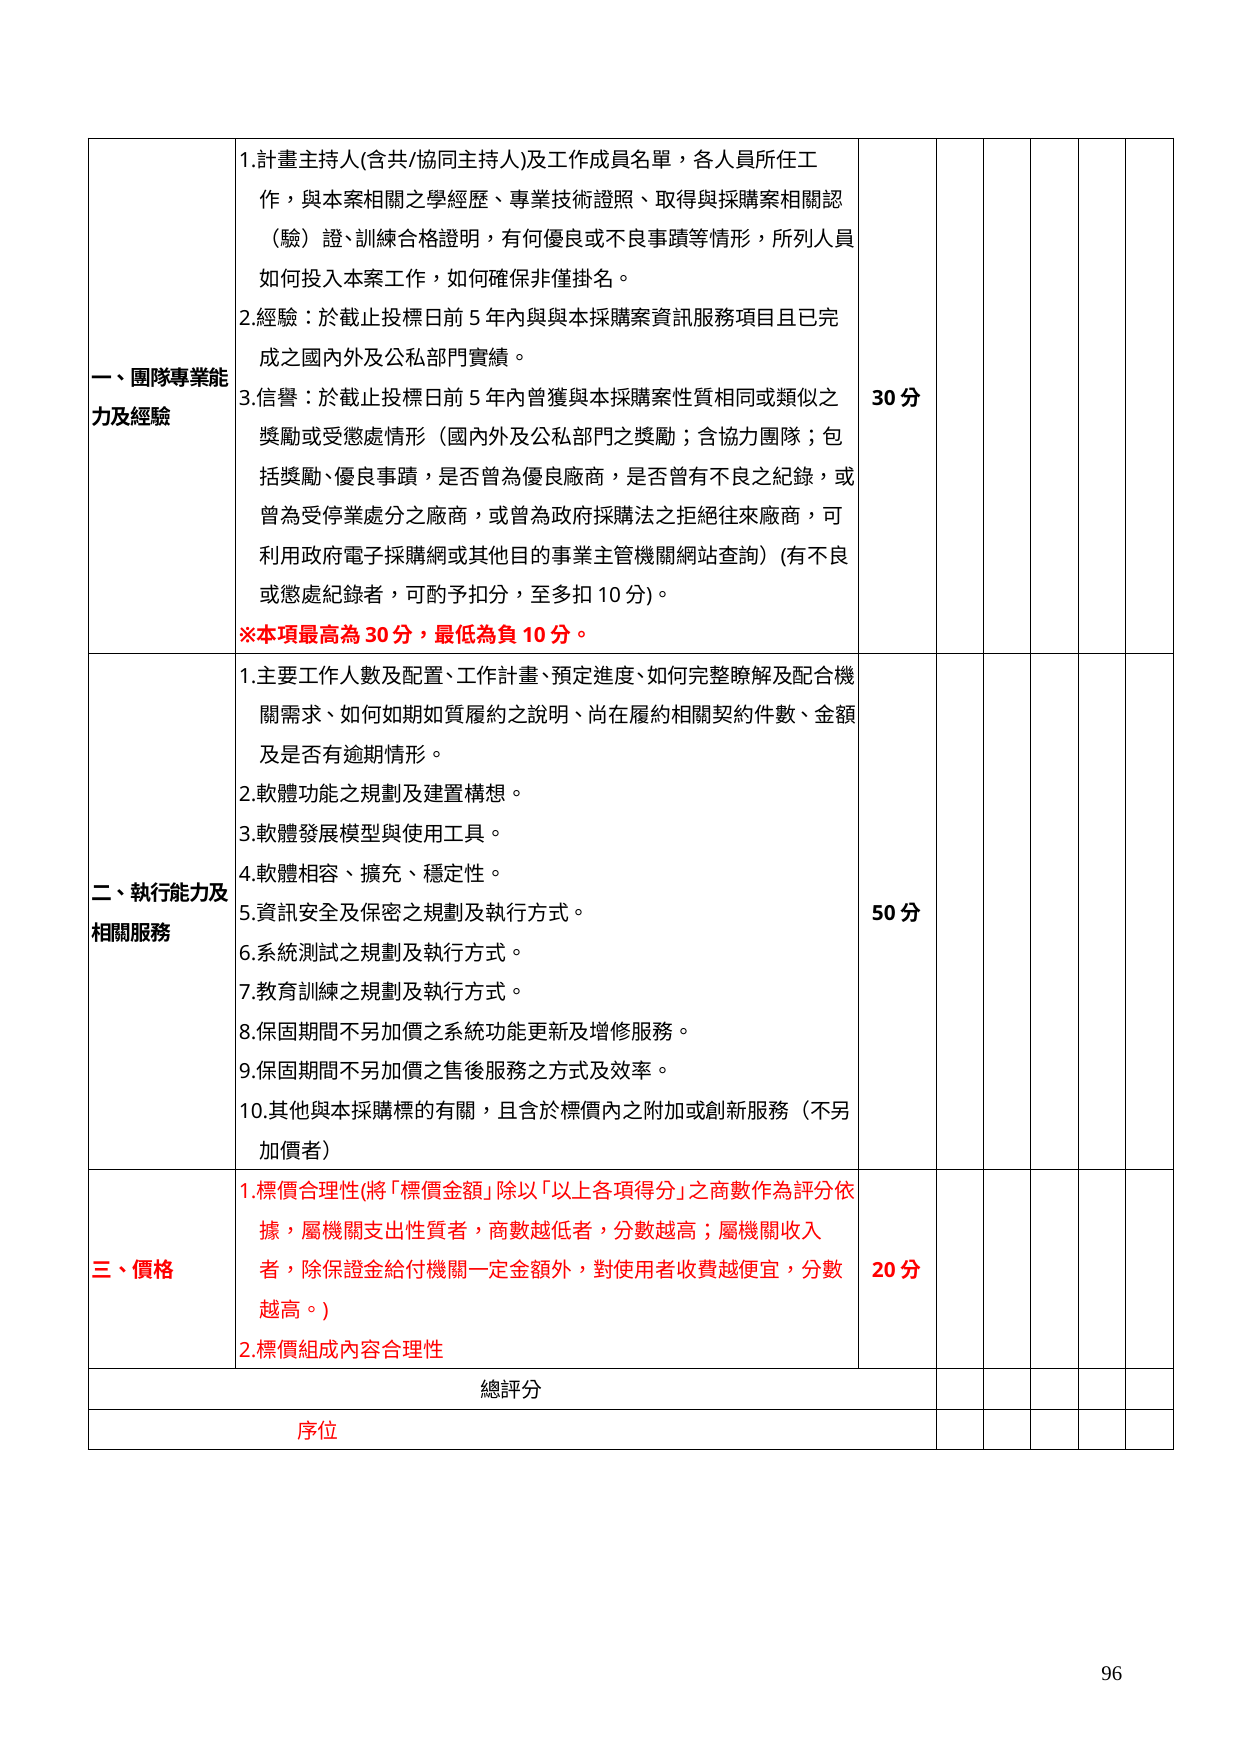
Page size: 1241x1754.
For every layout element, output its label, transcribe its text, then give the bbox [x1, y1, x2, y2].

table_cell [1079, 139, 1125, 653]
table_cell [937, 139, 983, 653]
table_cell 1.計畫主持人(含共/協同主持人)及工作成員名單，各人員所任工作，與本案相關之學經歷、專業技術證照、取得與採購案相關認（驗）證、訓練合格證明，有何優良或不良事蹟等情形，所列人員如何投入本案工作，如何確保非僅掛名。 2.經驗：於截止投標日前5年內與與本採購案資訊服務項目且已完成之國內外及公私部門實績。 3.信譽：於截止投標日前5年內曾獲與本採購案性質相同或類似之獎勵或受懲處情形（國內外及公私部門之獎勵；含協力團隊；包括獎勵、優良事蹟，是否曾為優良廠商，是否曾有不良之紀錄，或曾為受停業處分之廠商，或曾為政府採購法之拒絕往來廠商，可利用政府電子採購網或其他目的事業主管機關網站查詢）(有不良或懲處紀錄者，可酌予扣分，至多扣10分)。 ※本項最高為30分，最低為負10分。 [236, 139, 858, 653]
table_cell [1126, 1170, 1173, 1368]
table_cell 20分 [859, 1170, 936, 1368]
table_cell [1079, 1369, 1125, 1408]
table_cell [984, 1170, 1030, 1368]
table_cell [937, 1369, 983, 1408]
table_cell [984, 139, 1030, 653]
table_cell 序位 [89, 1410, 936, 1449]
table_cell [1126, 1369, 1173, 1408]
table_cell [984, 1410, 1030, 1449]
table_cell 總評分 [89, 1369, 936, 1408]
table_cell 一、團隊專業能力及經驗 [89, 139, 235, 653]
table_cell [1031, 1170, 1078, 1368]
table_cell 1.主要工作人數及配置、工作計畫、預定進度、如何完整瞭解及配合機關需求、如何如期如質履約之說明、尚在履約相關契約件數、金額及是否有逾期情形。 2.軟體功能之規劃及建置構想。 3.軟體發展模型與使用工具。 4.軟體相容、擴充、穩定性。 5.資訊安全及保密之規劃及執行方式。 6.系統測試之規劃及執行方式。 7.教育訓練之規劃及執行方式。 8.保固期間不另加價之系統功能更新及增修服務。 9.保固期間不另加價之售後服務之方式及效率。 10.其他與本採購標的有關，且含於標價內之附加或創新服務（不另加價者） [236, 654, 858, 1169]
table_cell 二、執行能力及相關服務 [89, 654, 235, 1169]
table_cell [1079, 1410, 1125, 1449]
table_cell 三、價格 [89, 1170, 235, 1368]
table_cell [1079, 654, 1125, 1169]
table_cell 30分 [859, 139, 936, 653]
table_cell [937, 654, 983, 1169]
table_cell [984, 1369, 1030, 1408]
table_cell [1031, 1369, 1078, 1408]
table_cell [1126, 654, 1173, 1169]
table_cell [1031, 1410, 1078, 1449]
table_cell [1126, 1410, 1173, 1449]
table_cell [984, 654, 1030, 1169]
table_cell 1.標價合理性(將「標價金額」除以「以上各項得分」之商數作為評分依據，屬機關支出性質者，商數越低者，分數越高；屬機關收入者，除保證金給付機關一定金額外，對使用者收費越便宜，分數越高。) 2.標價組成內容合理性 [236, 1170, 858, 1368]
table_cell [937, 1170, 983, 1368]
table_cell [1079, 1170, 1125, 1368]
table_cell 50分 [859, 654, 936, 1169]
table_cell [1031, 654, 1078, 1169]
table_cell [1031, 139, 1078, 653]
table_cell [1126, 139, 1173, 653]
table_cell [937, 1410, 983, 1449]
